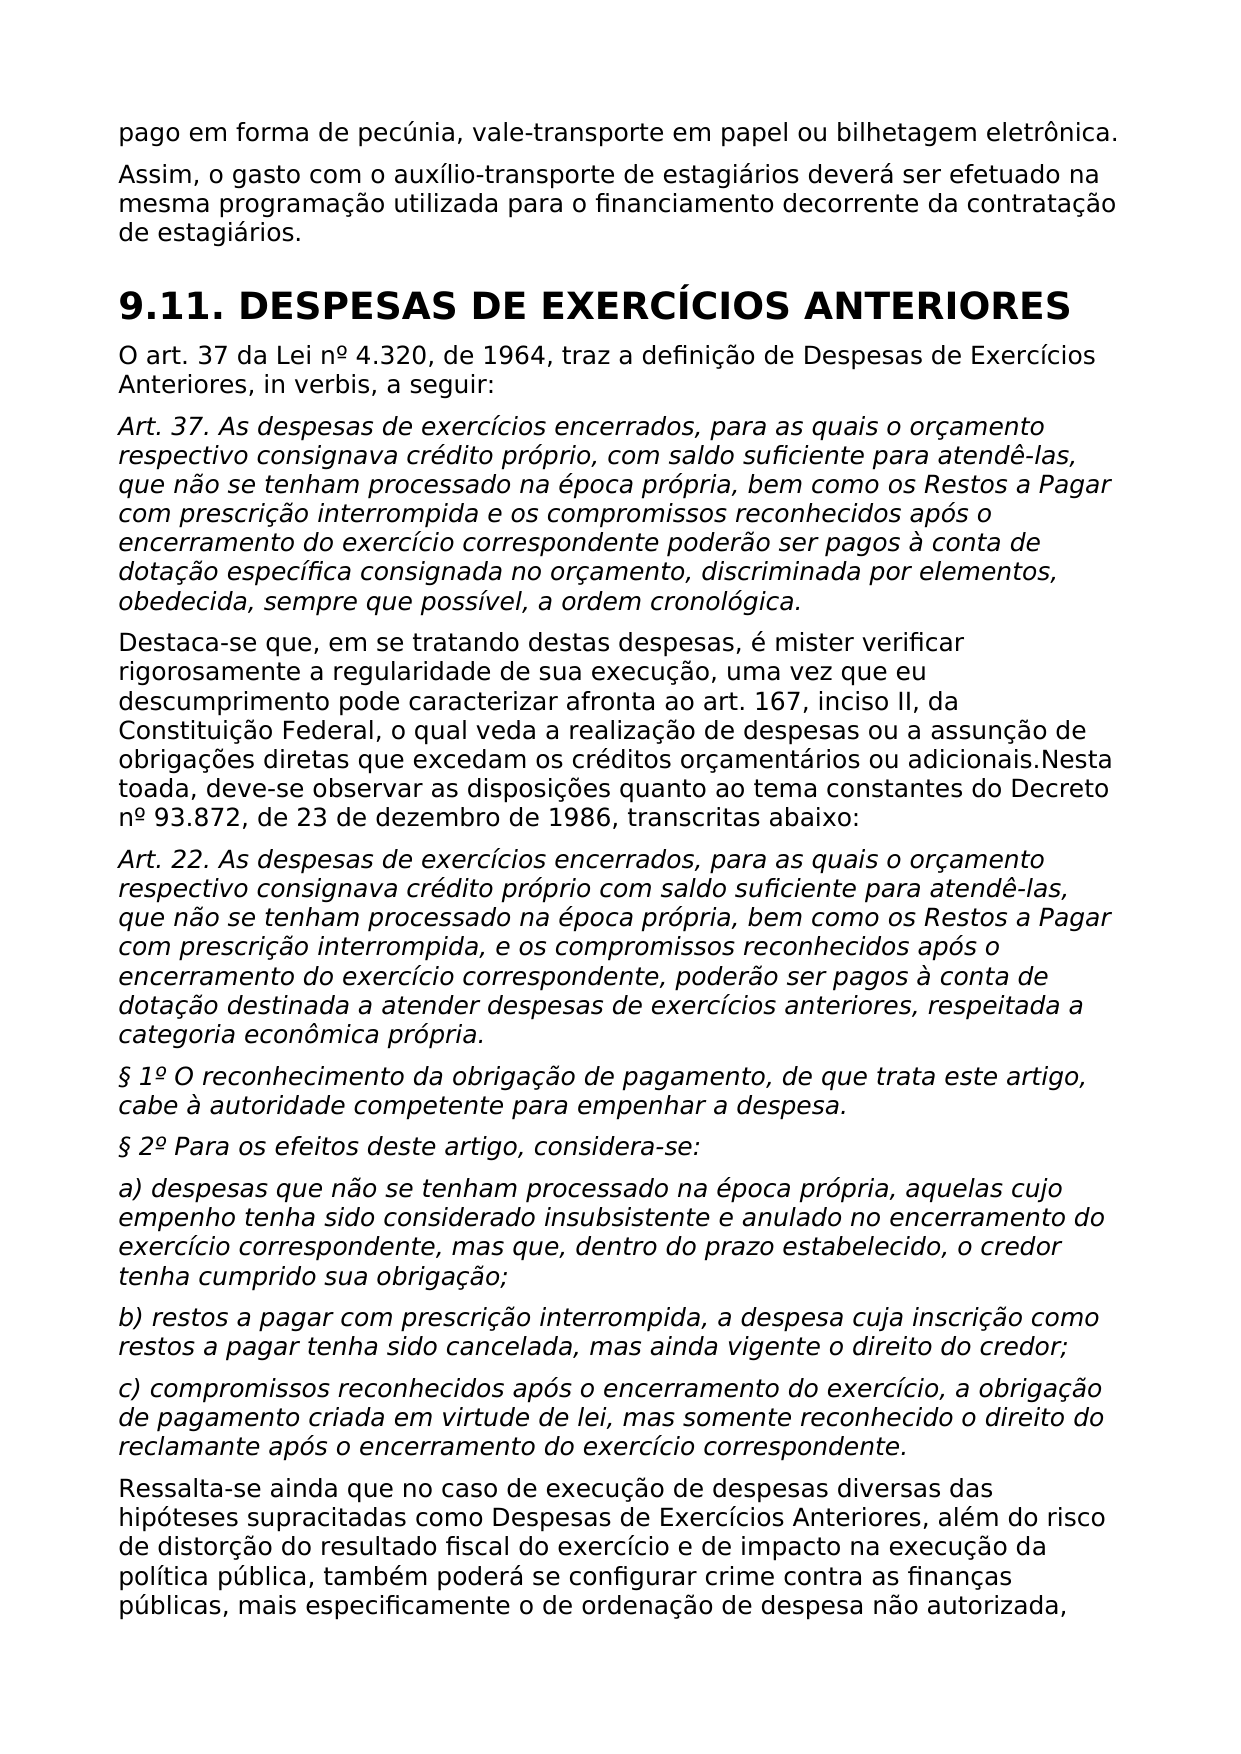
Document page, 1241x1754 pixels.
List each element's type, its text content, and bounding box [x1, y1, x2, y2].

text Art. 22. As despesas de exercícios encerrados, para as quais o orçamento respectivo consignava crédito próprio com saldo suficiente para atendê-las, que não se tenham processado na época própria, bem como os Restos a Pagar com prescrição interrompida, e os compromissos reconhecidos após o encerramento do exercício correspondente, poderão ser pagos à conta de dotação destinada a atender despesas de exercícios anteriores, respeitada a categoria econômica própria. [118, 845, 1122, 1049]
text pago em forma de pecúnia, vale-transporte em papel ou bilhetagem eletrônica. [118, 118, 1122, 147]
text c) compromissos reconhecidos após o encerramento do exercício, a obrigação de pagamento criada em virtude de lei, mas somente reconhecido o direito do reclamante após o encerramento do exercício correspondente. [118, 1374, 1122, 1462]
text Assim, o gasto com o auxílio-transporte de estagiários deverá ser efetuado na mesma programação utilizada para o financiamento decorrente da contratação de estagiários. [118, 160, 1122, 247]
text Art. 37. As despesas de exercícios encerrados, para as quais o orçamento respectivo consignava crédito próprio, com saldo suficiente para atendê-las, que não se tenham processado na época própria, bem como os Restos a Pagar com prescrição interrompida e os compromissos reconhecidos após o encerramento do exercício correspondente poderão ser pagos à conta de dotação específica consignada no orçamento, discriminada por elementos, obedecida, sempre que possível, a ordem cronológica. [118, 412, 1122, 616]
text Destaca-se que, em se tratando destas despesas, é mister verificar rigorosamente a regularidade de sua execução, uma vez que eu descumprimento pode caracterizar afronta ao art. 167, inciso II, da Constituição Federal, o qual veda a realização de despesas ou a assunção de obrigações diretas que excedam os créditos orçamentários ou adicionais.Nesta toada, deve-se observar as disposições quanto ao tema constantes do Decreto nº 93.872, de 23 de dezembro de 1986, transcritas abaixo: [118, 628, 1122, 833]
subtitle 9.11. DESPESAS DE EXERCÍCIOS ANTERIORES [118, 285, 1122, 328]
text O art. 37 da Lei nº 4.320, de 1964, traz a definição de Despesas de Exercícios Anteriores, in verbis, a seguir: [118, 341, 1122, 399]
text a) despesas que não se tenham processado na época própria, aquelas cujo empenho tenha sido considerado insubsistente e anulado no encerramento do exercício correspondente, mas que, dentro do prazo estabelecido, o credor tenha cumprido sua obrigação; [118, 1174, 1122, 1291]
text § 1º O reconhecimento da obrigação de pagamento, de que trata este artigo, cabe à autoridade competente para empenhar a despesa. [118, 1062, 1122, 1120]
text Ressalta-se ainda que no caso de execução de despesas diversas das hipóteses supracitadas como Despesas de Exercícios Anteriores, além do risco de distorção do resultado fiscal do exercício e de impacto na execução da política pública, também poderá se configurar crime contra as finanças públicas, mais especificamente o de ordenação de despesa não autorizada, [118, 1474, 1122, 1620]
text b) restos a pagar com prescrição interrompida, a despesa cuja inscrição como restos a pagar tenha sido cancelada, mas ainda vigente o direito do credor; [118, 1303, 1122, 1362]
text § 2º Para os efeitos deste artigo, considera-se: [118, 1133, 1122, 1162]
